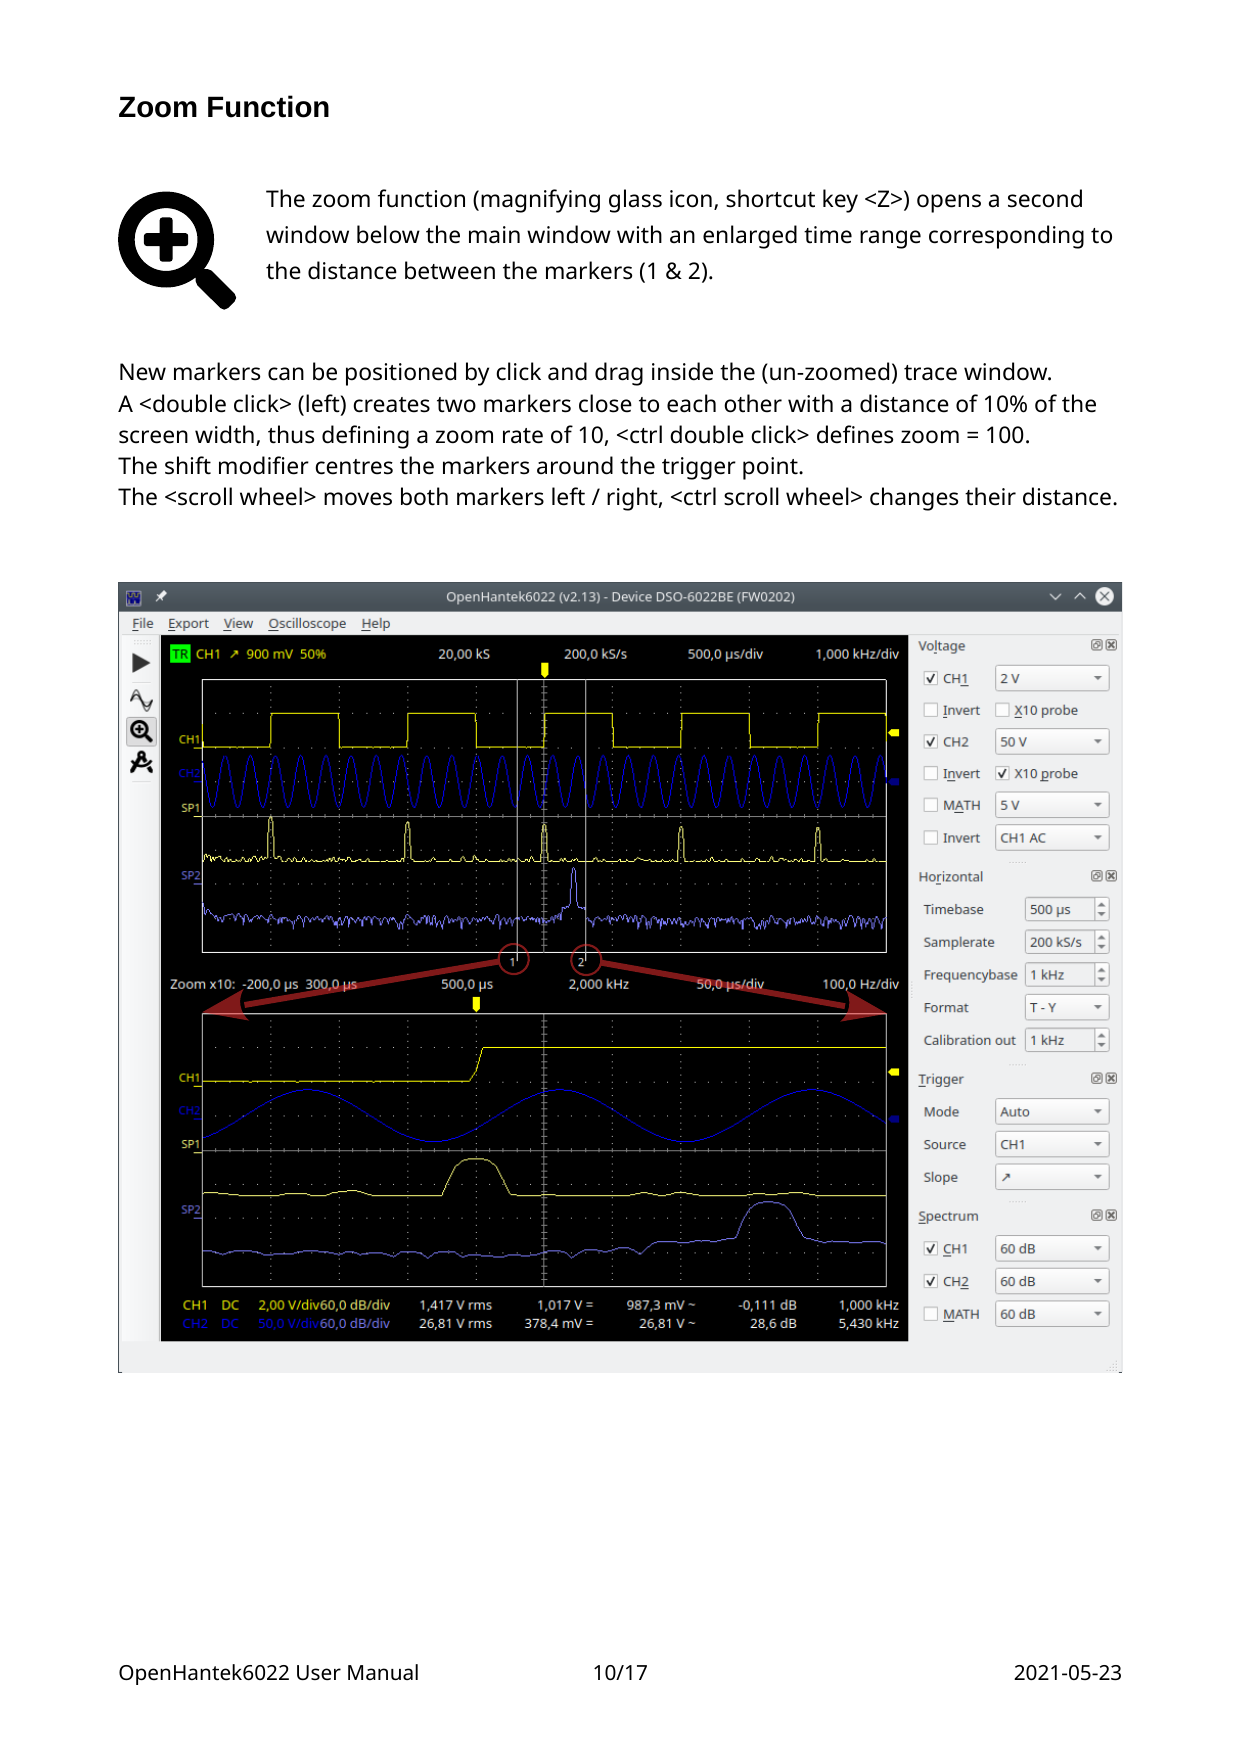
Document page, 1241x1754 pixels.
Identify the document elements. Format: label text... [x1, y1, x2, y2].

subtitle The <scroll wheel> moves both markers left / right, <ctrl scroll wheel> changes their distance. [118, 481, 1122, 513]
subtitle A <double click> (left) creates two markers close to each other with a distance of 10% of the screen width, thus defining a zoom rate of 10, <ctrl double click> defines zoom = 100. [118, 388, 1122, 450]
subtitle The zoom function (magnifying glass icon, shortcut key <Z>) opens a second window below the main window with an enlarged time range corresponding to the distance between the markers (1 & 2). [118, 183, 1122, 287]
subtitle The shift modifier centres the markers around the trigger point. [118, 450, 1122, 481]
picture [118, 582, 1123, 1373]
subtitle New markers can be positioned by click and drag inside the (un-zoomed) trace window. [118, 356, 1122, 388]
subtitle Zoom Function [118, 89, 1122, 123]
